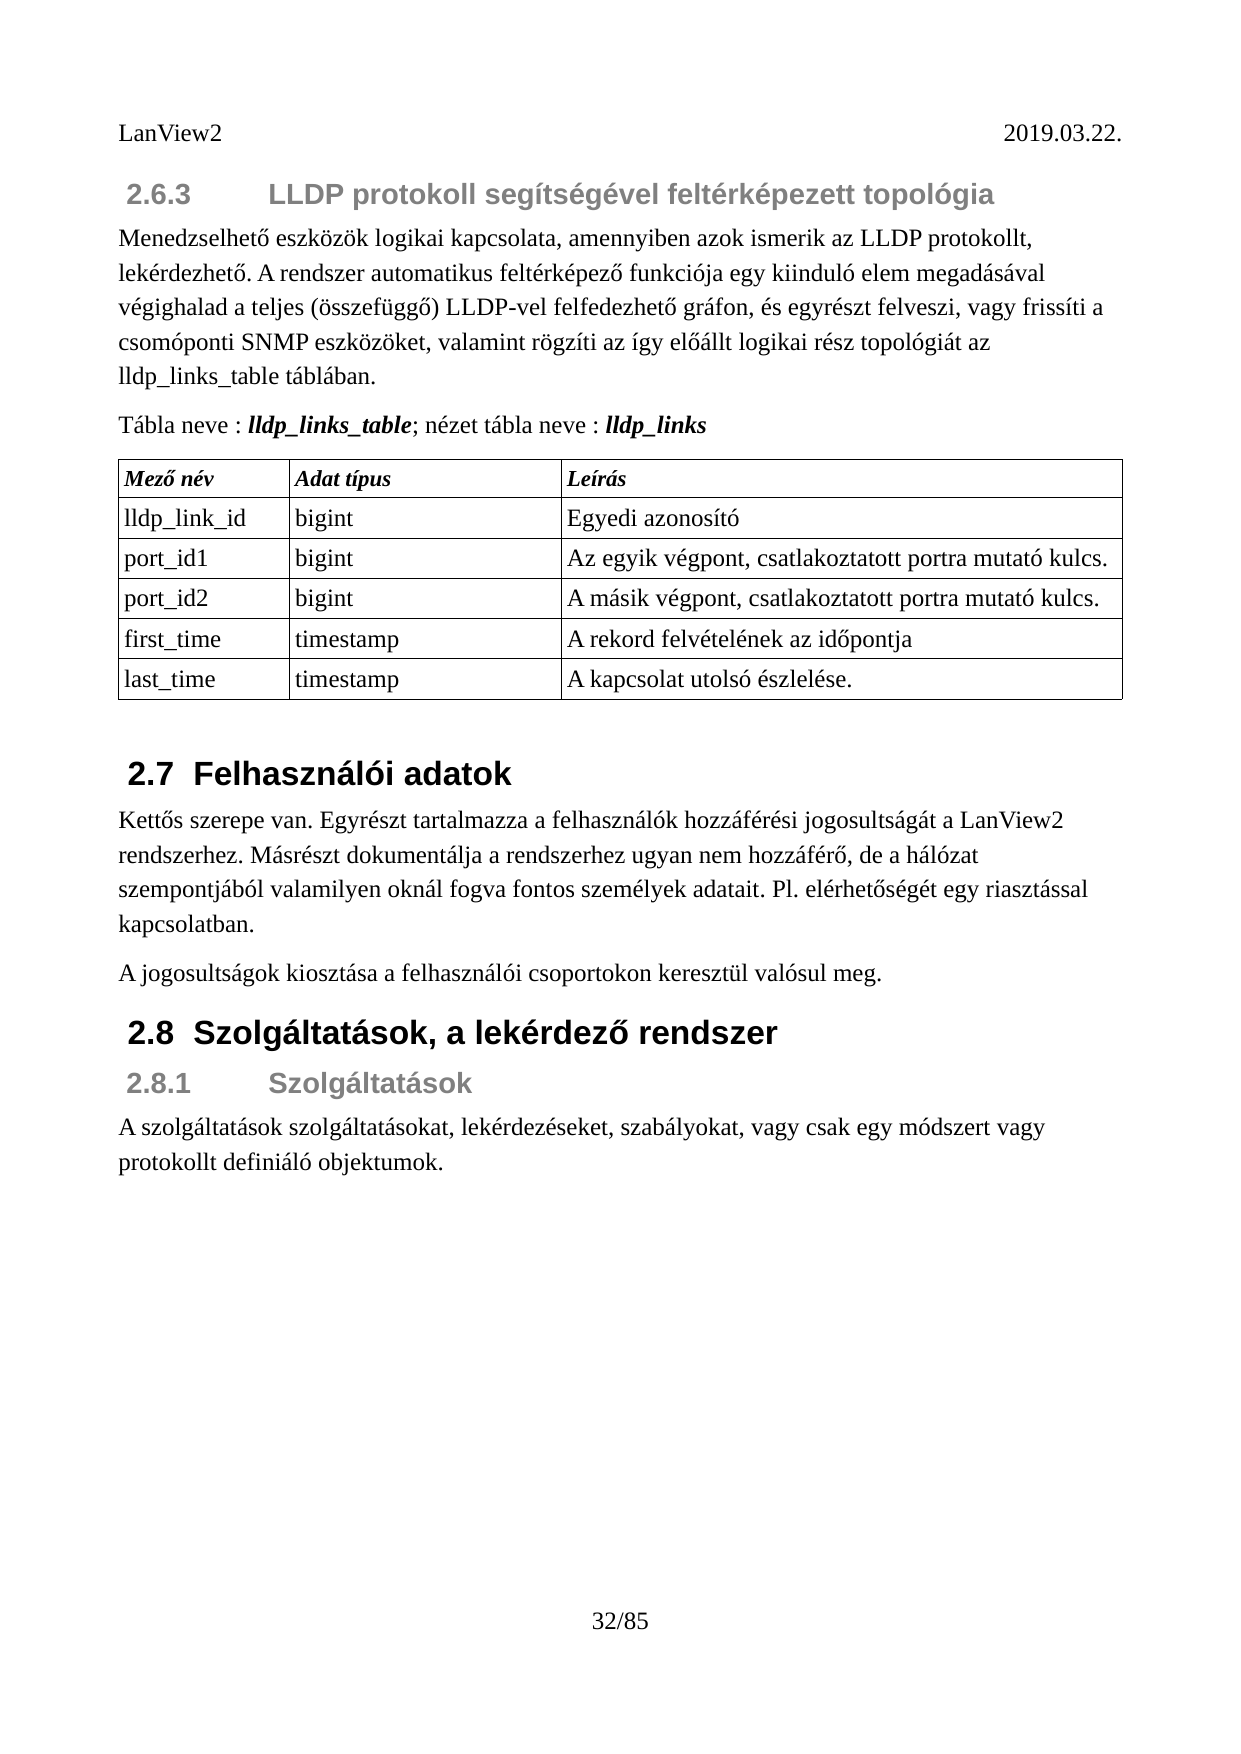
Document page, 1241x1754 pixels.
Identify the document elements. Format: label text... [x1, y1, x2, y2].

table_cell port_id1 [119, 539, 289, 578]
table_header Leírás [562, 460, 1122, 497]
table_cell bigint [290, 539, 561, 578]
subtitle Szolgáltatások [118, 1066, 1122, 1100]
table_cell last_time [119, 659, 289, 699]
table_cell Az egyik végpont, csatlakoztatott portra mutató kulcs. [562, 539, 1122, 578]
table_cell first_time [119, 619, 289, 658]
table_cell A kapcsolat utolsó észlelése. [562, 659, 1122, 699]
table_cell A másik végpont, csatlakoztatott portra mutató kulcs. [562, 579, 1122, 618]
table_cell port_id2 [119, 579, 289, 618]
table_cell bigint [290, 579, 561, 618]
table_cell lldp_link_id [119, 498, 289, 537]
text Menedzselhető eszközök logikai kapcsolata, amennyiben azok ismerik az LLDP protokollt, lekérdezhető. A rendszer automatikus feltérképező funkciója egy kiinduló elem megadásával végighalad a teljes (összefüggő) LLDP-vel felfedezhető gráfon, és egyrészt felveszi, vagy frissíti a csomóponti SNMP eszközöket, valamint rögzíti az így előállt logikai rész topológiát az lldp_links_table táblában. [118, 223, 1122, 390]
table_cell Egyedi azonosító [562, 498, 1122, 537]
table_cell timestamp [290, 659, 561, 699]
table_cell A rekord felvételének az időpontja [562, 619, 1122, 658]
table_header Mező név [119, 460, 289, 497]
text Tábla neve : lldp_links_table; nézet tábla neve : lldp_links [118, 410, 1122, 439]
subtitle Szolgáltatások, a lekérdező rendszer [118, 1013, 1122, 1052]
text Kettős szerepe van. Egyrészt tartalmazza a felhasználók hozzáférési jogosultságát a LanView2 rendszerhez. Másrészt dokumentálja a rendszerhez ugyan nem hozzáférő, de a hálózat szempontjából valamilyen oknál fogva fontos személyek adatait. Pl. elérhetőségét egy riasztással kapcsolatban. [118, 805, 1122, 937]
text A szolgáltatások szolgáltatásokat, lekérdezéseket, szabályokat, vagy csak egy módszert vagy protokollt definiáló objektumok. [118, 1112, 1122, 1176]
text A jogosultságok kiosztása a felhasználói csoportokon keresztül valósul meg. [118, 958, 1122, 986]
subtitle Felhasználói adatok [118, 754, 1122, 793]
table_header Adat típus [290, 460, 561, 497]
table_cell timestamp [290, 619, 561, 658]
table_cell bigint [290, 498, 561, 537]
subtitle LLDP protokoll segítségével feltérképezett topológia [118, 177, 1122, 211]
